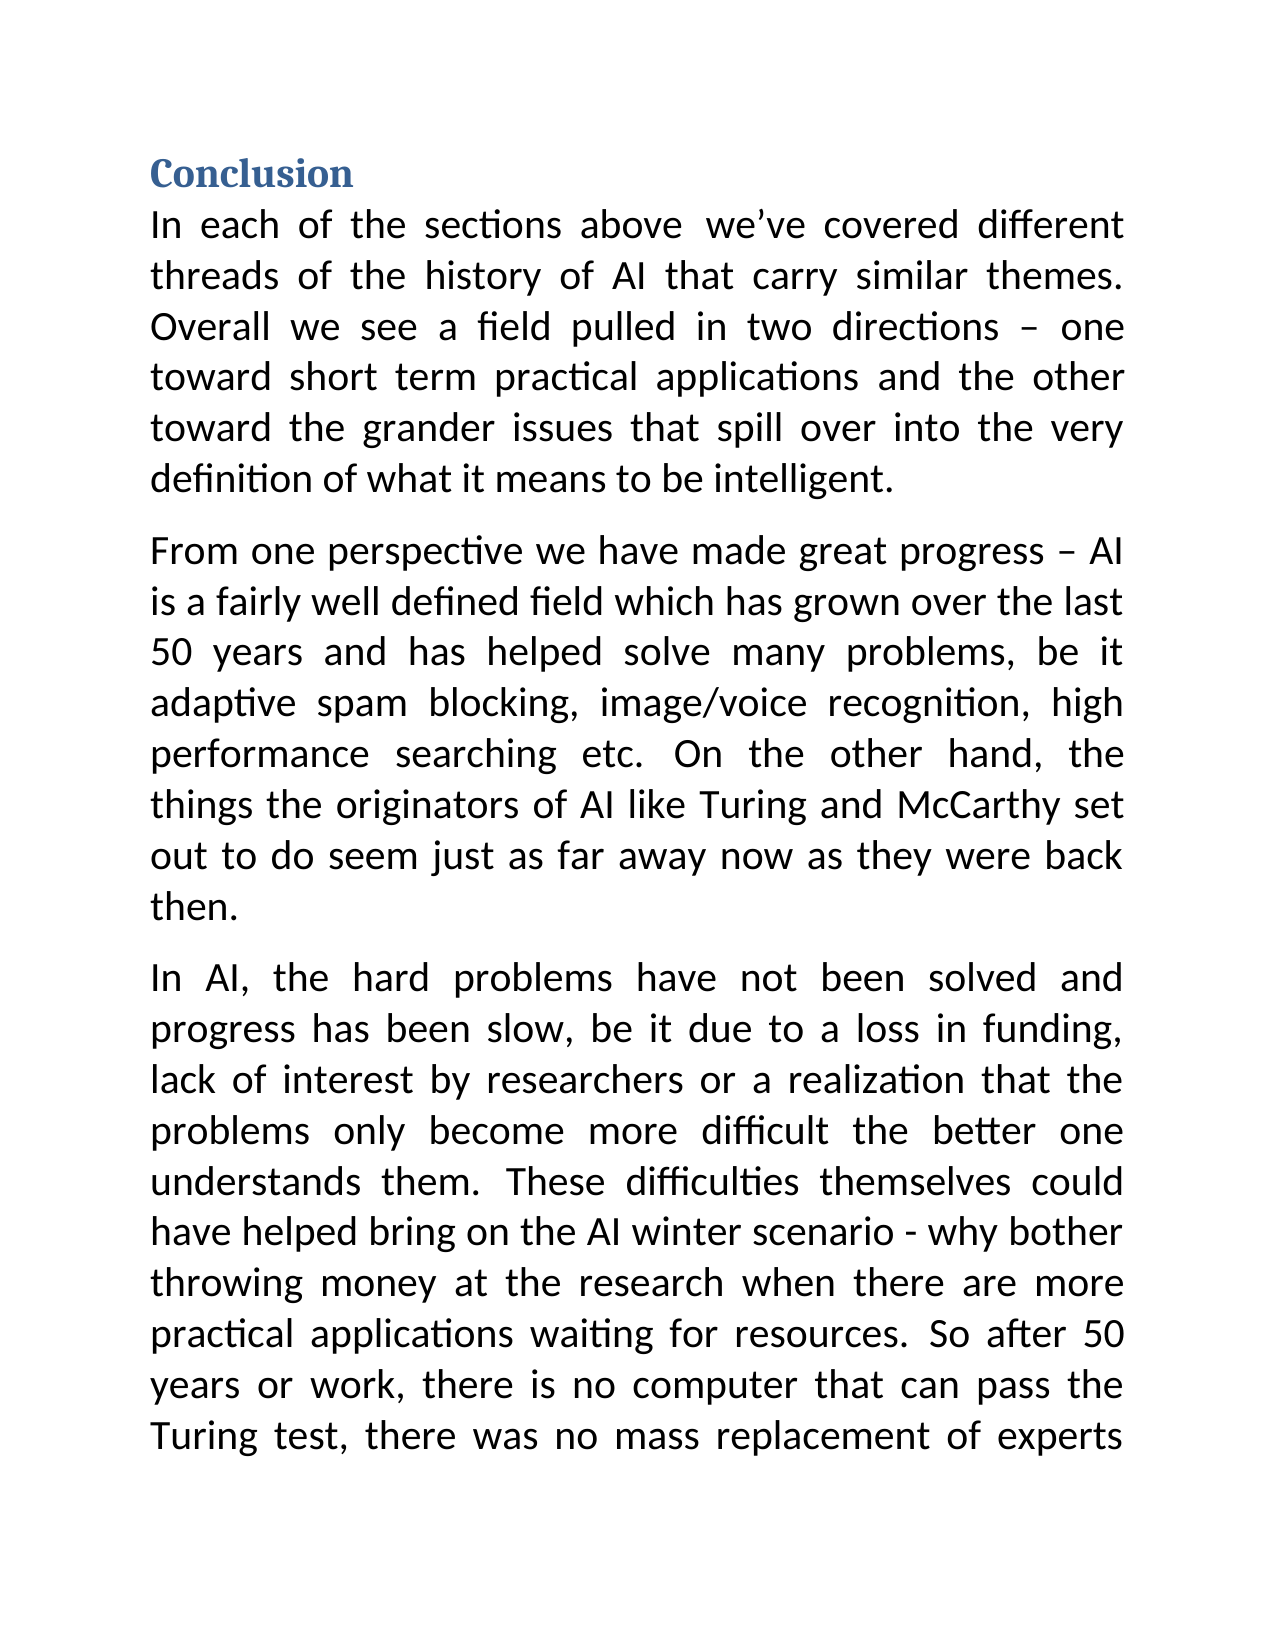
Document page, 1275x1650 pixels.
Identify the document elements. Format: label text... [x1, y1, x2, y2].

text In each of the sections above we’ve covered different threads of the history of AI that carry similar themes. Overall we see a field pulled in two directions – one toward short term practical applications and the other toward the grander issues that spill over into the very definition of what it means to be intelligent. [150, 198, 1125, 503]
text From one perspective we have made great progress – AI is a fairly well defined field which has grown over the last 50 years and has helped solve many problems, be it adaptive spam blocking, image/voice recognition, high performance searching etc. On the other hand, the things the originators of AI like Turing and McCarthy set out to do seem just as far away now as they were back then. [150, 524, 1125, 930]
text In AI, the hard problems have not been solved and progress has been slow, be it due to a loss in funding, lack of interest by researchers or a realization that the problems only become more difficult the better one understands them. These difficulties themselves could have helped bring on the AI winter scenario - why bother throwing money at the research when there are more practical applications waiting for resources. So after 50 years or work, there is no computer that can pass the Turing test, there was no mass replacement of experts [150, 951, 1125, 1459]
subtitle Conclusion [150, 150, 1142, 198]
